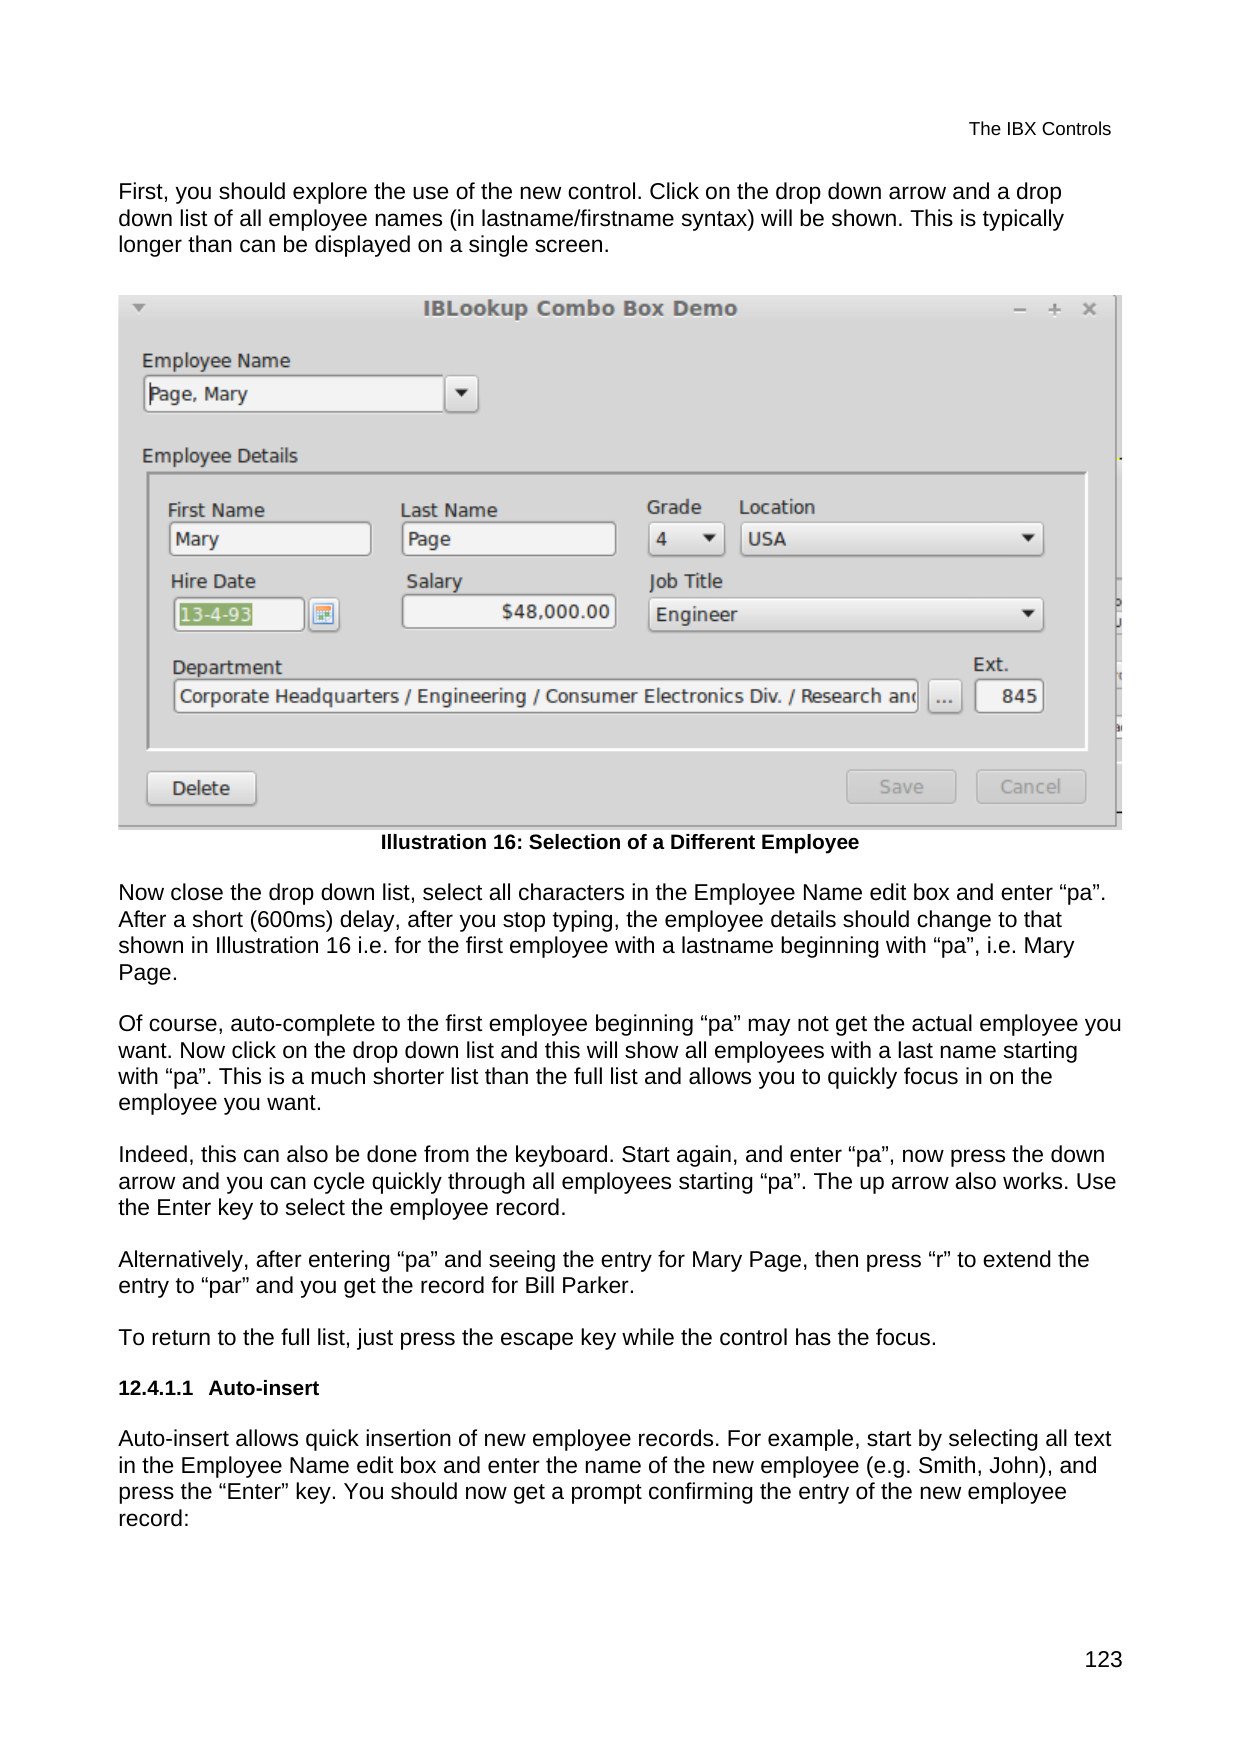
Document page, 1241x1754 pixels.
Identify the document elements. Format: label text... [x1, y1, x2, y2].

text First, you should explore the use of the new control. Click on the drop down arrow and a drop down list of all employee names (in lastname/firstname syntax) will be shown. This is typically longer than can be displayed on a single screen. [118, 178, 1122, 257]
text To return to the full list, just press the escape key while the control has the focus. [118, 1324, 1122, 1350]
picture [118, 295, 1123, 830]
text Alternatively, after entering “pa” and seeing the entry for Mary Page, then press “r” to extend the entry to “par” and you get the record for Bill Parker. [118, 1246, 1122, 1298]
text [118, 283, 1122, 295]
subtitle Auto-insert [118, 1376, 1122, 1400]
text Illustration 16: Selection of a Different Employee [118, 830, 1122, 853]
text Auto-insert allows quick insertion of new employee records. For example, start by selecting all text in the Employee Name edit box and enter the name of the new employee (e.g. Smith, John), and press the “Enter” key. You should now get a prompt confirming the entry of the new employee record: [118, 1425, 1122, 1531]
text Indeed, this can also be done from the keyboard. Start again, and enter “pa”, now press the down arrow and you can cycle quickly through all employees starting “pa”. The up arrow also works. Use the Enter key to select the employee record. [118, 1141, 1122, 1220]
text Now close the drop down list, select all characters in the Employee Name edit box and enter “pa”. After a short (600ms) delay, after you stop typing, the employee details should change to that shown in Illustration 16 i.e. for the first employee with a lastname beginning with “pa”, i.e. Mary Page. [118, 853, 1122, 985]
text Of course, auto-complete to the first employee beginning “pa” may not get the actual employee you want. Now click on the drop down list and this will show all employees with a last name starting with “pa”. This is a much shorter list than the full list and allows you to quickly focus in on the employee you want. [118, 1010, 1122, 1116]
